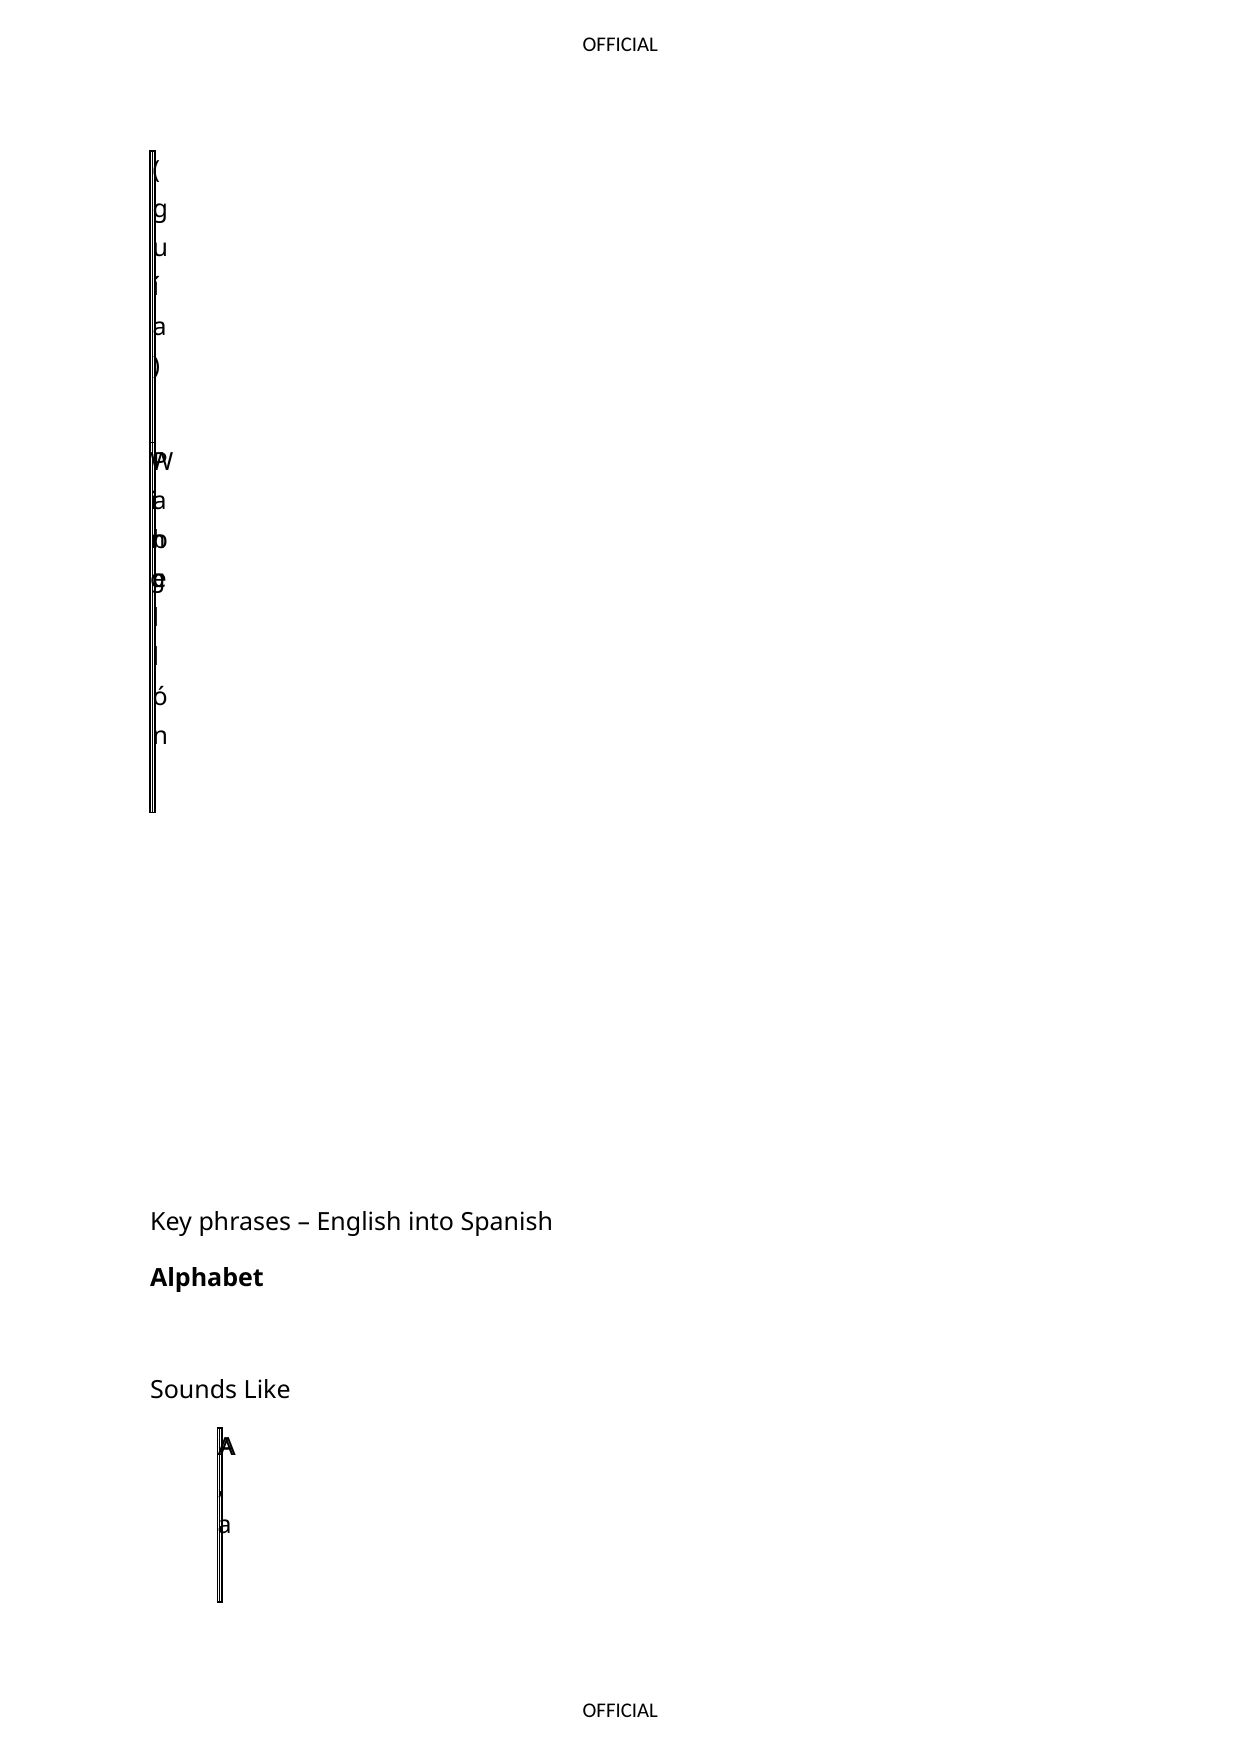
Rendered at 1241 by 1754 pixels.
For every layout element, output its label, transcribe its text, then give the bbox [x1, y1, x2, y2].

text Key phrases – English into Spanish [150, 1204, 1090, 1238]
text Sounds Like [150, 1371, 1090, 1405]
text Alphabet [150, 1260, 1090, 1294]
